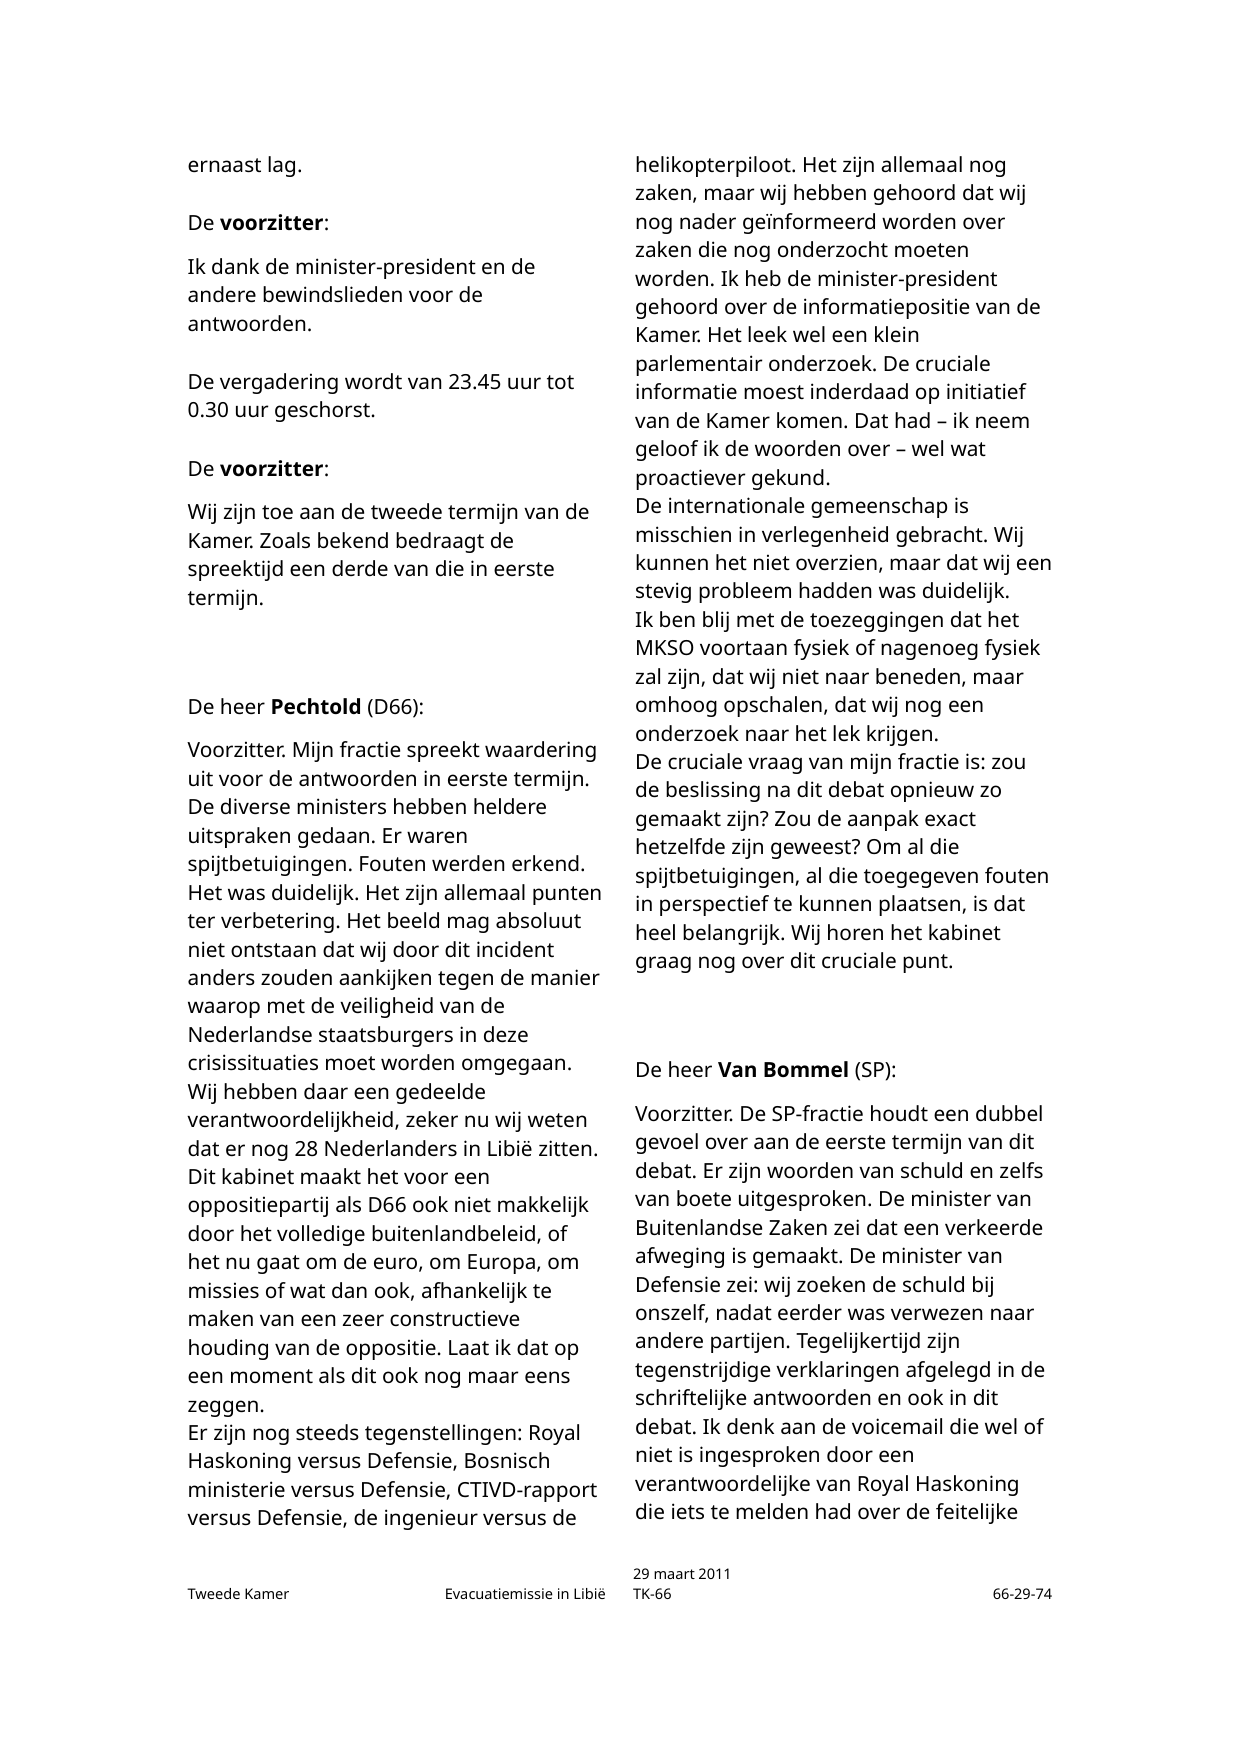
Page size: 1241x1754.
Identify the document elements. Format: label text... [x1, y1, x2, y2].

text  [635, 1005, 1053, 1033]
text  [187, 641, 605, 670]
text De voorzitter: [187, 208, 605, 237]
text De vergadering wordt van 23.45 uur tot 0.30 uur geschorst. [187, 367, 605, 424]
text Er zijn nog steeds tegenstellingen: Royal Haskoning versus Defensie, Bosnisch ministerie versus Defensie, CTIVD-rapport versus Defensie, de ingenieur versus de [187, 1418, 605, 1532]
text Voorzitter. De SP-fractie houdt een dubbel gevoel over aan de eerste termijn van dit debat. Er zijn woorden van schuld en zelfs van boete uitgesproken. De minister van Buitenlandse Zaken zei dat een verkeerde afweging is gemaakt. De minister van Defensie zei: wij zoeken de schuld bij onszelf, nadat eerder was verwezen naar andere partijen. Tegelijkertijd zijn tegenstrijdige verklaringen afgelegd in de schriftelijke antwoorden en ook in dit debat. Ik denk aan de voicemail die wel of niet is ingesproken door een verantwoordelijke van Royal Haskoning die iets te melden had over de feitelijke [635, 1099, 1053, 1526]
text De heer Van Bommel (SP): [635, 1056, 1053, 1084]
text De cruciale vraag van mijn fractie is: zou de beslissing na dit debat opnieuw zo gemaakt zijn? Zou de aanpak exact hetzelfde zijn geweest? Om al die spijtbetuigingen, al die toegegeven fouten in perspectief te kunnen plaatsen, is dat heel belangrijk. Wij horen het kabinet graag nog over dit cruciale punt. [635, 747, 1053, 975]
text De heer Pechtold (D66): [187, 692, 605, 721]
text Ik ben blij met de toezeggingen dat het MKSO voortaan fysiek of nagenoeg fysiek zal zijn, dat wij niet naar beneden, maar omhoog opschalen, dat wij nog een onderzoek naar het lek krijgen. [635, 605, 1053, 747]
text helikopterpiloot. Het zijn allemaal nog zaken, maar wij hebben gehoord dat wij nog nader geïnformeerd worden over zaken die nog onderzocht moeten worden. Ik heb de minister-president gehoord over de informatiepositie van de Kamer. Het leek wel een klein parlementair onderzoek. De cruciale informatie moest inderdaad op initiatief van de Kamer komen. Dat had – ik neem geloof ik de woorden over – wel wat proactiever gekund. [635, 150, 1053, 491]
text De internationale gemeenschap is misschien in verlegenheid gebracht. Wij kunnen het niet overzien, maar dat wij een stevig probleem hadden was duidelijk. [635, 491, 1053, 605]
text Ik dank de minister-president en de andere bewindslieden voor de antwoorden. [187, 252, 605, 337]
text Wij zijn toe aan de tweede termijn van de Kamer. Zoals bekend bedraagt de spreektijd een derde van die in eerste termijn. [187, 497, 605, 611]
text ernaast lag. [187, 150, 605, 178]
text Dit kabinet maakt het voor een oppositiepartij als D66 ook niet makkelijk door het volledige buitenlandbeleid, of het nu gaat om de euro, om Europa, om missies of wat dan ook, afhankelijk te maken van een zeer constructieve houding van de oppositie. Laat ik dat op een moment als dit ook nog maar eens zeggen. [187, 1162, 605, 1418]
text Voorzitter. Mijn fractie spreekt waardering uit voor de antwoorden in eerste termijn. De diverse ministers hebben heldere uitspraken gedaan. Er waren spijtbetuigingen. Fouten werden erkend. Het was duidelijk. Het zijn allemaal punten ter verbetering. Het beeld mag absoluut niet ontstaan dat wij door dit incident anders zouden aankijken tegen de manier waarop met de veiligheid van de Nederlandse staatsburgers in deze crisissituaties moet worden omgegaan. Wij hebben daar een gedeelde verantwoordelijkheid, zeker nu wij weten dat er nog 28 Nederlanders in Libië zitten. [187, 736, 605, 1162]
text De voorzitter: [187, 454, 605, 482]
